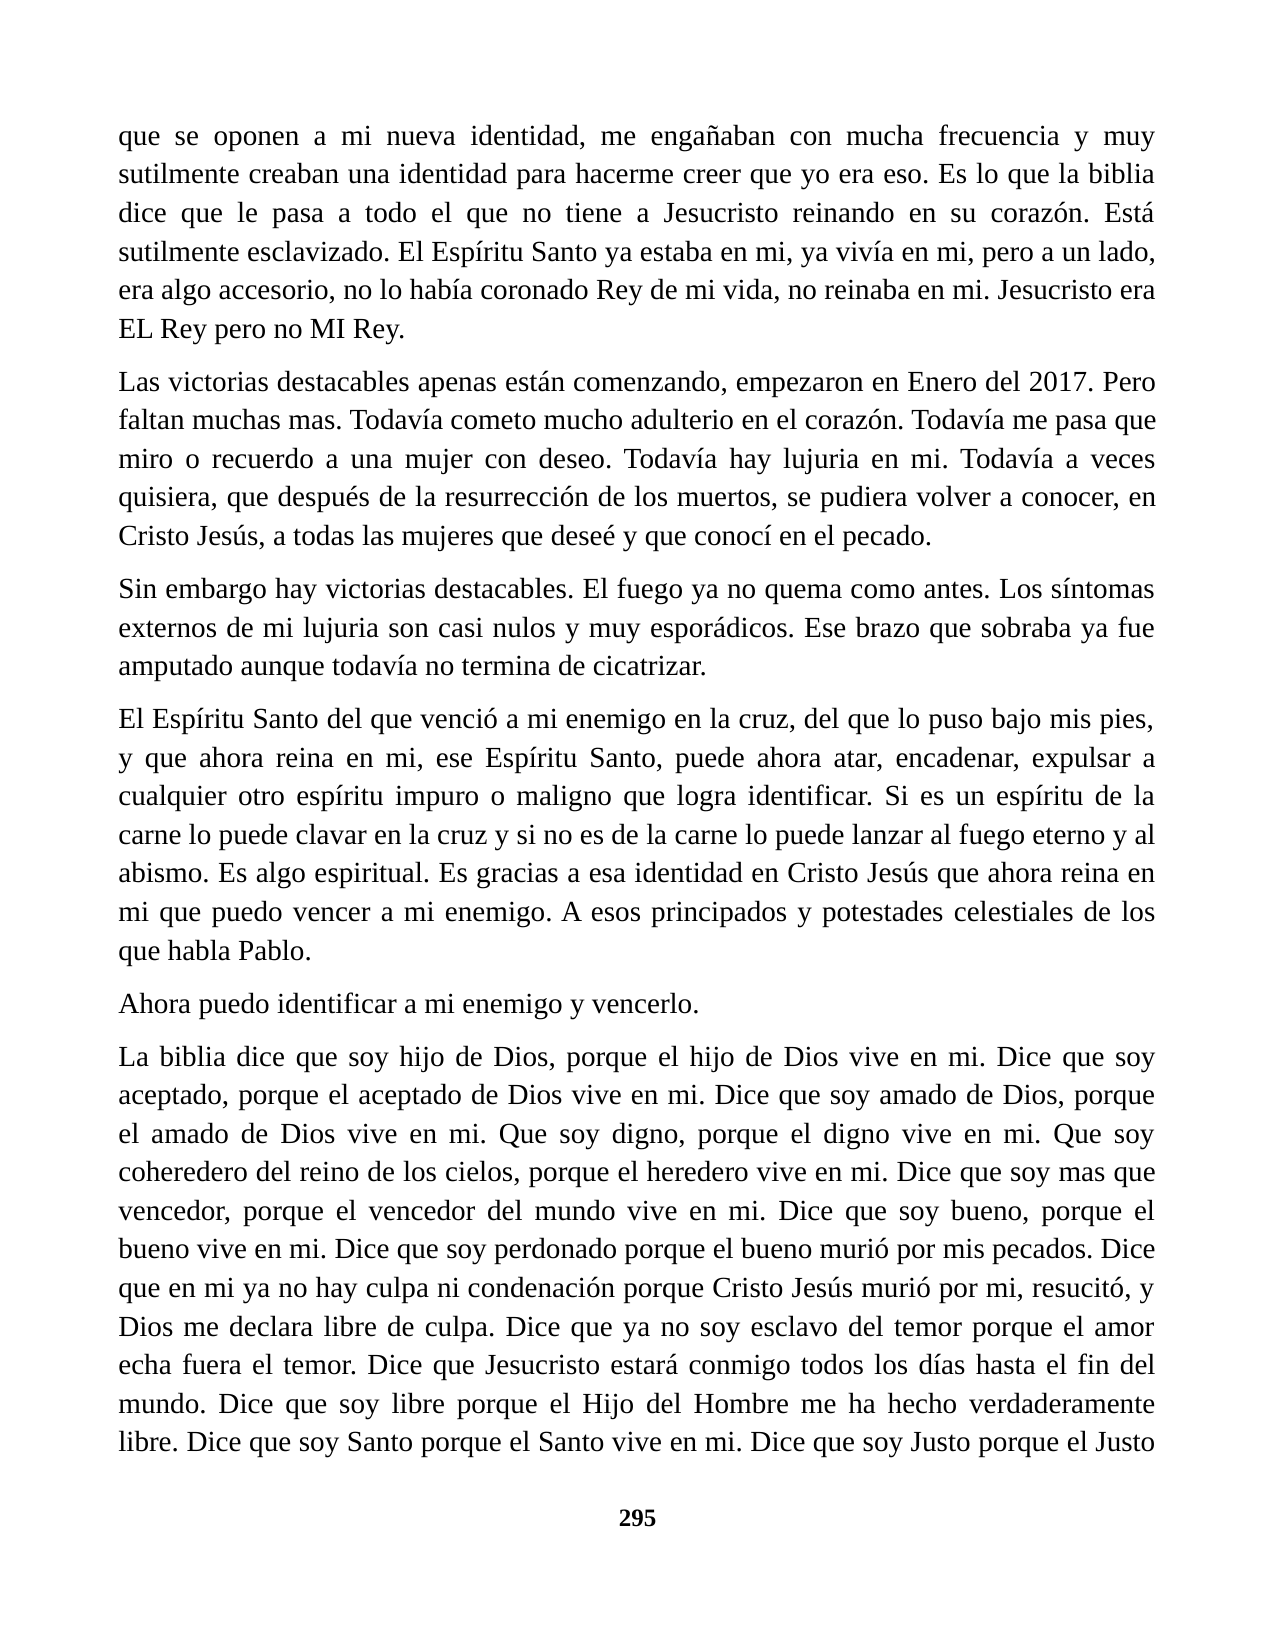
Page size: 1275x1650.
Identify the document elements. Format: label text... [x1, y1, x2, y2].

text Sin embargo hay victorias destacables. El fuego ya no quema como antes. Los síntomas externos de mi lujuria son casi nulos y muy esporádicos. Ese brazo que sobraba ya fue amputado aunque todavía no termina de cicatrizar. [118, 571, 1157, 682]
text Las victorias destacables apenas están comenzando, empezaron en Enero del 2017. Pero faltan muchas mas. Todavía cometo mucho adulterio en el corazón. Todavía me pasa que miro o recuerdo a una mujer con deseo. Todavía hay lujuria en mi. Todavía a veces quisiera, que después de la resurrección de los muertos, se pudiera volver a conocer, en Cristo Jesús, a todas las mujeres que deseé y que conocí en el pecado. [118, 364, 1157, 552]
text El Espíritu Santo del que venció a mi enemigo en la cruz, del que lo puso bajo mis pies, y que ahora reina en mi, ese Espíritu Santo, puede ahora atar, encadenar, expulsar a cualquier otro espíritu impuro o maligno que logra identificar. Si es un espíritu de la carne lo puede clavar en la cruz y si no es de la carne lo puede lanzar al fuego eterno y al abismo. Es algo espiritual. Es gracias a esa identidad en Cristo Jesús que ahora reina en mi que puedo vencer a mi enemigo. A esos principados y potestades celestiales de los que habla Pablo. [118, 701, 1157, 966]
text La biblia dice que soy hijo de Dios, porque el hijo de Dios vive en mi. Dice que soy aceptado, porque el aceptado de Dios vive en mi. Dice que soy amado de Dios, porque el amado de Dios vive en mi. Que soy digno, porque el digno vive en mi. Que soy coheredero del reino de los cielos, porque el heredero vive en mi. Dice que soy mas que vencedor, porque el vencedor del mundo vive en mi. Dice que soy bueno, porque el bueno vive en mi. Dice que soy perdonado porque el bueno murió por mis pecados. Dice que en mi ya no hay culpa ni condenación porque Cristo Jesús murió por mi, resucitó, y Dios me declara libre de culpa. Dice que ya no soy esclavo del temor porque el amor echa fuera el temor. Dice que Jesucristo estará conmigo todos los días hasta el fin del mundo. Dice que soy libre porque el Hijo del Hombre me ha hecho verdaderamente libre. Dice que soy Santo porque el Santo vive en mi. Dice que soy Justo porque el Justo [118, 1039, 1157, 1458]
text Ahora puedo identificar a mi enemigo y vencerlo. [118, 986, 1157, 1019]
text que se oponen a mi nueva identidad, me engañaban con mucha frecuencia y muy sutilmente creaban una identidad para hacerme creer que yo era eso. Es lo que la biblia dice que le pasa a todo el que no tiene a Jesucristo reinando en su corazón. Está sutilmente esclavizado. El Espíritu Santo ya estaba en mi, ya vivía en mi, pero a un lado, era algo accesorio, no lo había coronado Rey de mi vida, no reinaba en mi. Jesucristo era EL Rey pero no MI Rey. [118, 118, 1157, 344]
